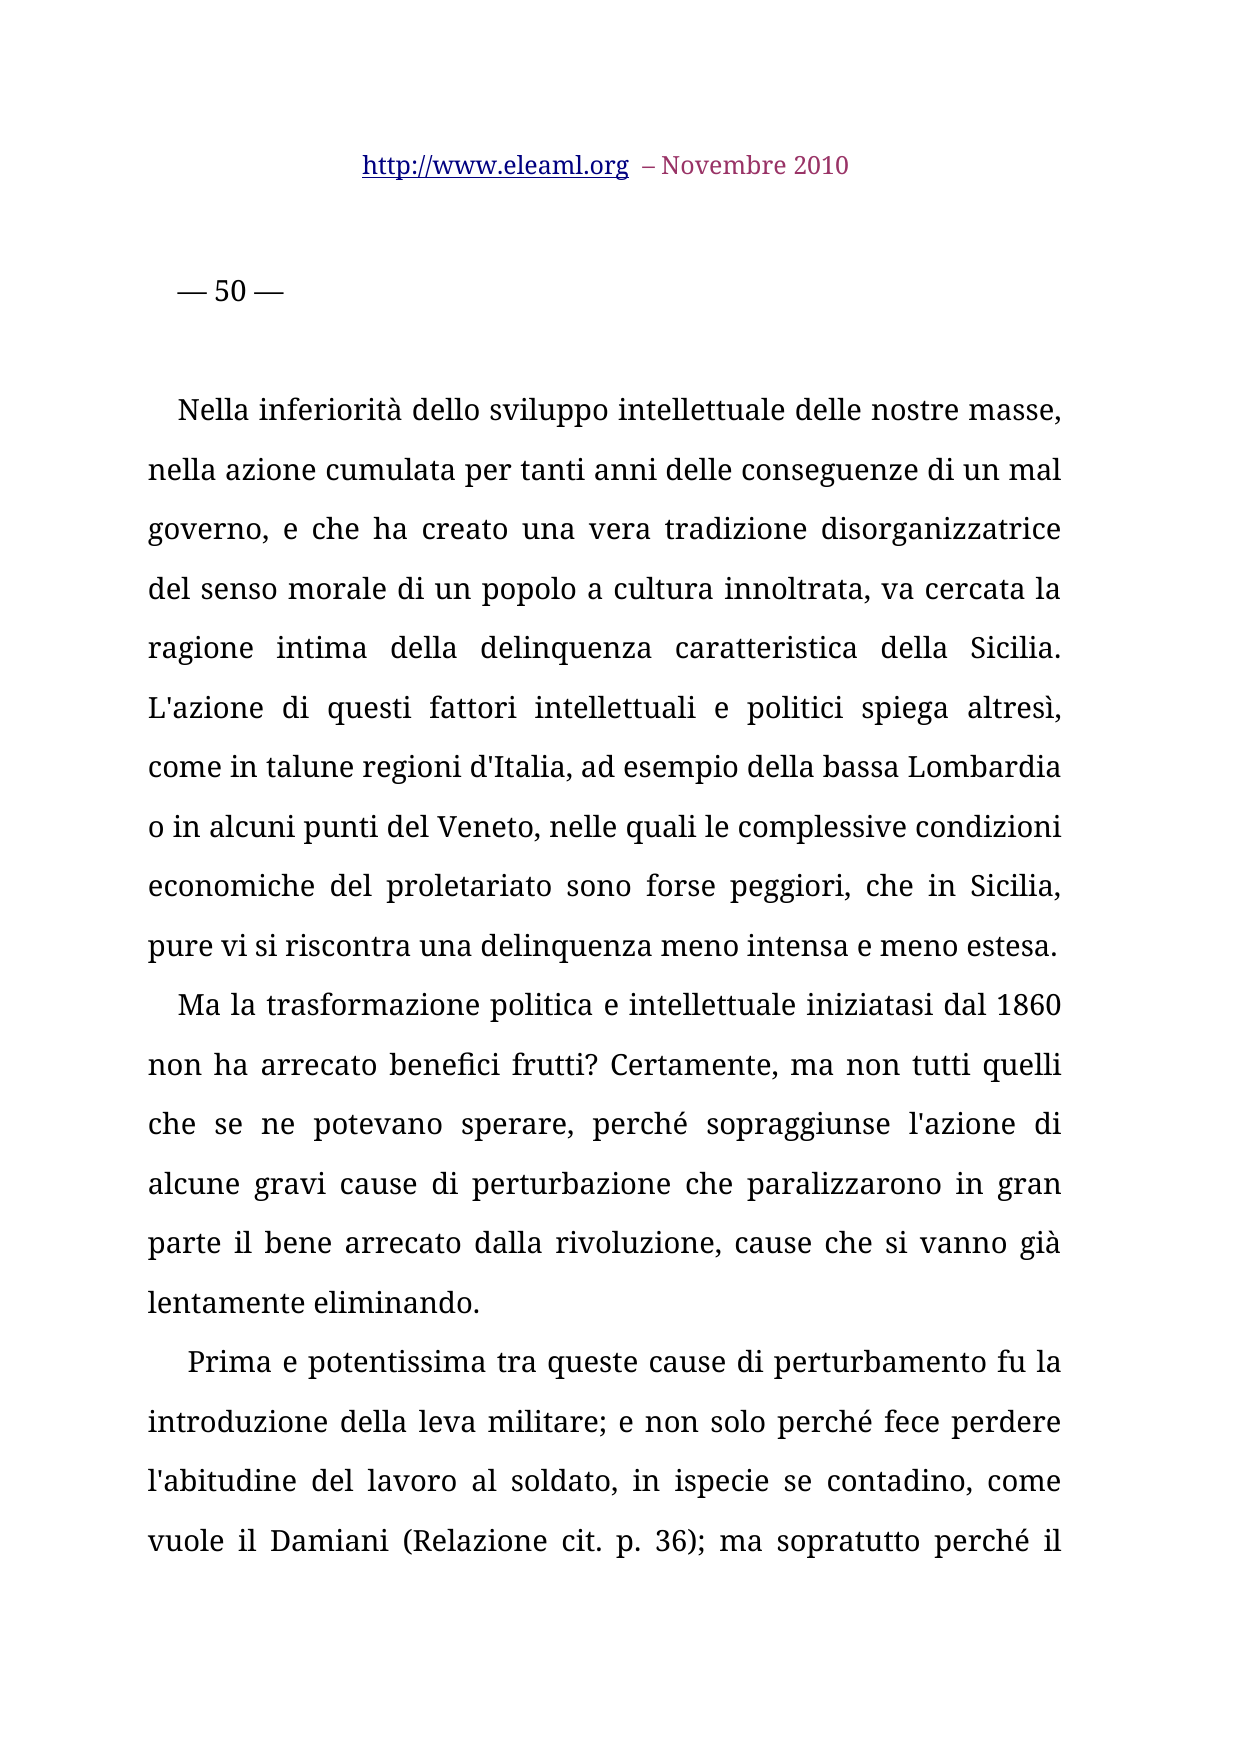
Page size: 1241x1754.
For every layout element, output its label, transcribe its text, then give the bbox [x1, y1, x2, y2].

text Ma la trasformazione politica e intellettuale iniziatasi dal 1860 non ha arrecato benefici frutti? Certamente, ma non tutti quelli che se ne potevano sperare, perché sopraggiunse l'azione di alcune gravi cause di perturbazione che paralizzarono in gran parte il bene arrecato dalla rivoluzione, cause che si vanno già lentamente eliminando. [148, 984, 1063, 1322]
text Prima e potentissima tra queste cause di perturbamento fu la introduzione della leva militare; e non solo perché fece perdere l'abitudine del lavoro al soldato, in ispecie se contadino, come vuole il Damiani (Relazione cit. p. 36); ma sopratutto perché il [148, 1341, 1063, 1559]
text Nella inferiorità dello sviluppo intellettuale delle nostre masse, nella azione cumulata per tanti anni delle conseguenze di un mal governo, e che ha creato una vera tradizione disorganizzatrice del senso morale di un popolo a cultura innoltrata, va cercata la ragione intima della delinquenza caratteristica della Sicilia. L'azione di questi fattori intellettuali e politici spiega altresì, come in talune regioni d'Italia, ad esempio della bassa Lombardia o in alcuni punti del Veneto, nelle quali le complessive condizioni economiche del proletariato sono forse peggiori, che in Sicilia, pure vi si riscontra una delinquenza meno intensa e meno estesa. [148, 390, 1063, 965]
text — 50 — [148, 271, 1063, 310]
